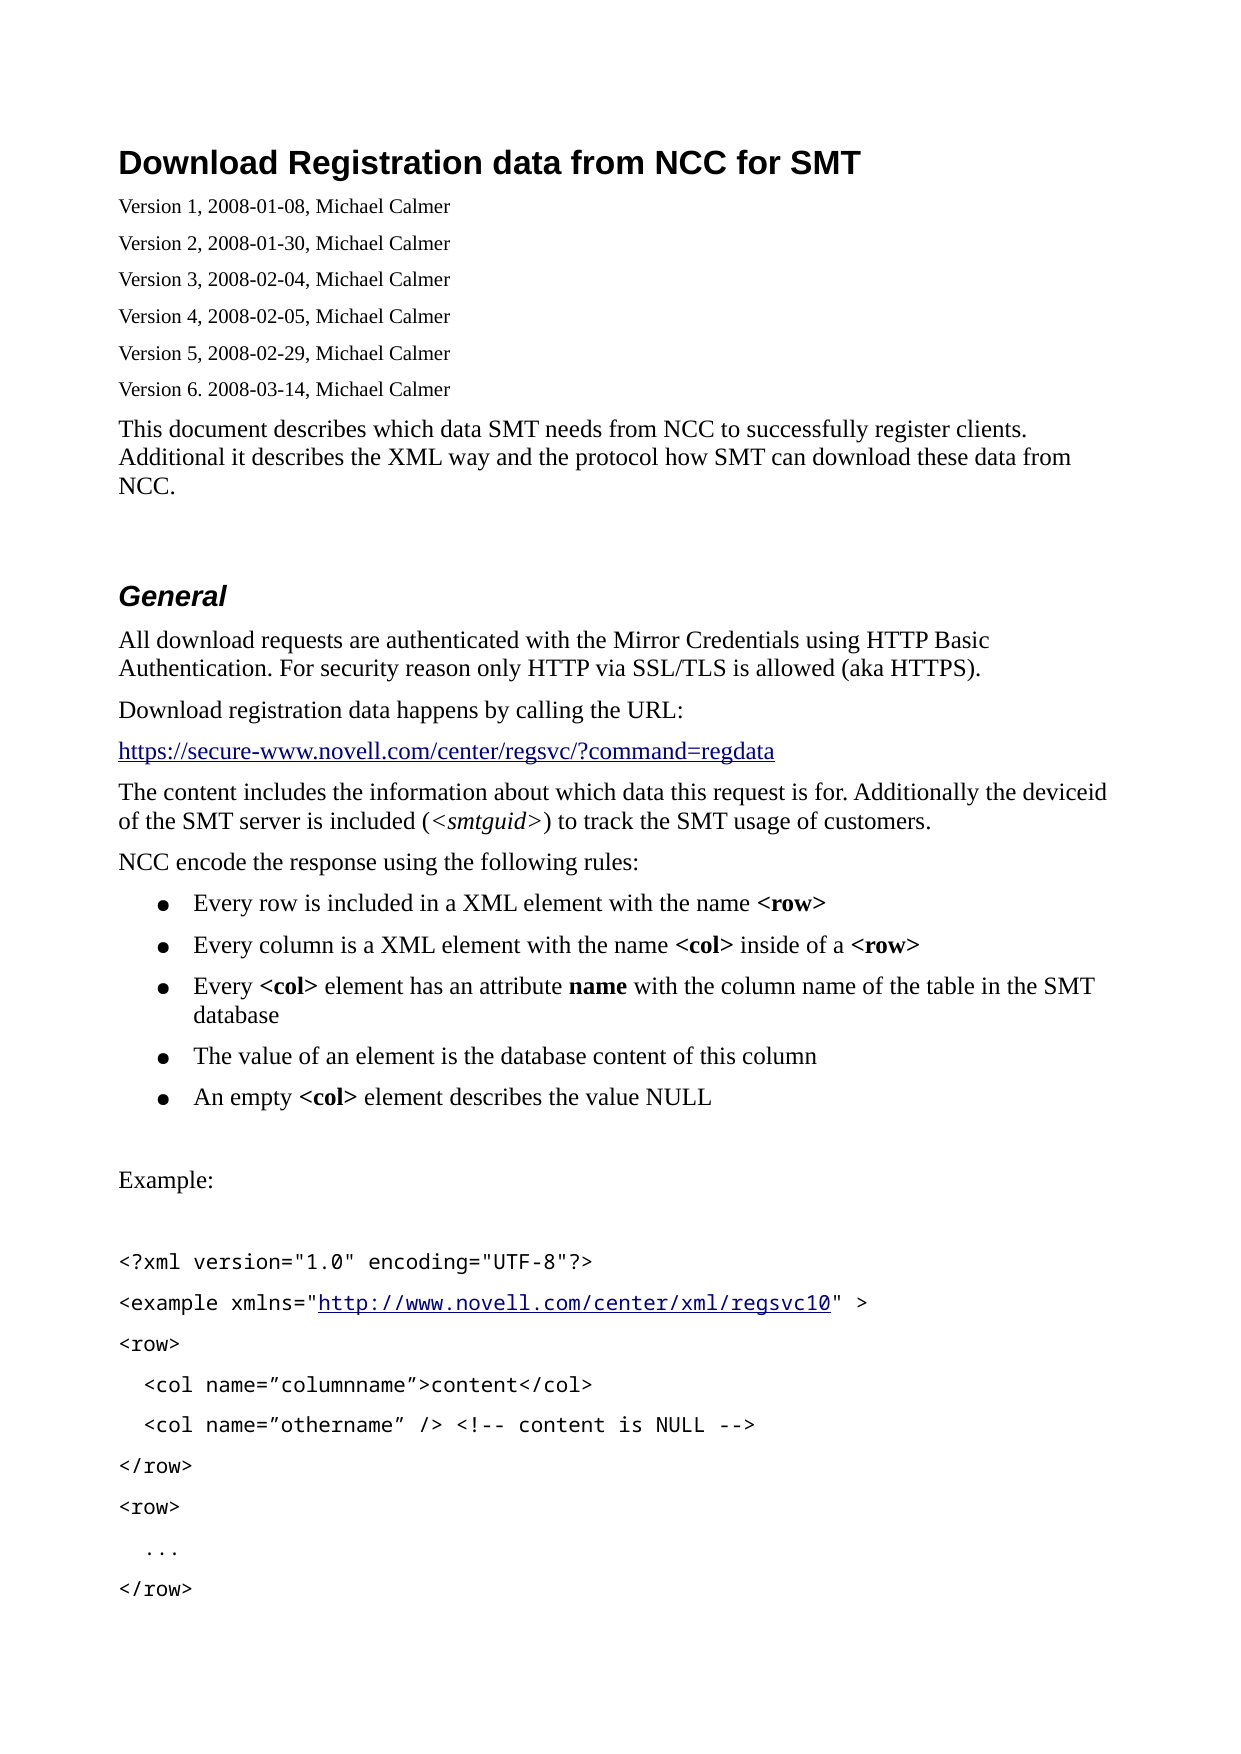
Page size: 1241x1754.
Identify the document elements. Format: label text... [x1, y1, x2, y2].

text Version 4, 2008-02-05, Michael Calmer [118, 304, 1122, 328]
text This document describes which data SMT needs from NCC to successfully register clients. Additional it describes the XML way and the protocol how SMT can download these data from NCC. [118, 414, 1122, 500]
subtitle Download Registration data from NCC for SMT [118, 143, 1122, 182]
list The value of an element is the database content of this column [156, 1041, 1122, 1070]
text <row> [118, 1329, 1122, 1357]
text <example xmlns="http://www.novell.com/center/xml/regsvc10" > [118, 1288, 1122, 1316]
text <?xml version="1.0" encoding="UTF-8"?> [118, 1247, 1122, 1275]
list An empty <col> element describes the value NULL [156, 1082, 1122, 1111]
text Example: [118, 1165, 1122, 1193]
text https://secure-www.novell.com/center/regsvc/?command=regdata [118, 736, 1122, 765]
text <col name=”columnname”>content</col> [118, 1370, 1122, 1398]
subtitle General [118, 579, 1122, 612]
list Every column is a XML element with the name <col> inside of a <row> [156, 930, 1122, 958]
text Version 3, 2008-02-04, Michael Calmer [118, 267, 1122, 291]
text ... [118, 1533, 1122, 1562]
text </row> [118, 1452, 1122, 1480]
text <col name=”othername” /> <!-- content is NULL --> [118, 1411, 1122, 1439]
text Version 6. 2008-03-14, Michael Calmer [118, 377, 1122, 401]
text <row> [118, 1492, 1122, 1521]
text NCC encode the response using the following rules: [118, 847, 1122, 876]
text Download registration data happens by calling the URL: [118, 695, 1122, 723]
text Version 2, 2008-01-30, Michael Calmer [118, 231, 1122, 255]
text Version 1, 2008-01-08, Michael Calmer [118, 194, 1122, 218]
text All download requests are authenticated with the Mirror Credentials using HTTP Basic Authentication. For security reason only HTTP via SSL/TLS is allowed (aka HTTPS). [118, 625, 1122, 682]
text The content includes the information about which data this request is for. Additionally the deviceid of the SMT server is included (<smtguid>) to track the SMT usage of customers. [118, 777, 1122, 835]
text Version 5, 2008-02-29, Michael Calmer [118, 341, 1122, 364]
list Every <col> element has an attribute name with the column name of the table in the SMT database [156, 971, 1122, 1028]
list Every row is included in a XML element with the name <row> [156, 888, 1122, 917]
text </row> [118, 1574, 1122, 1603]
